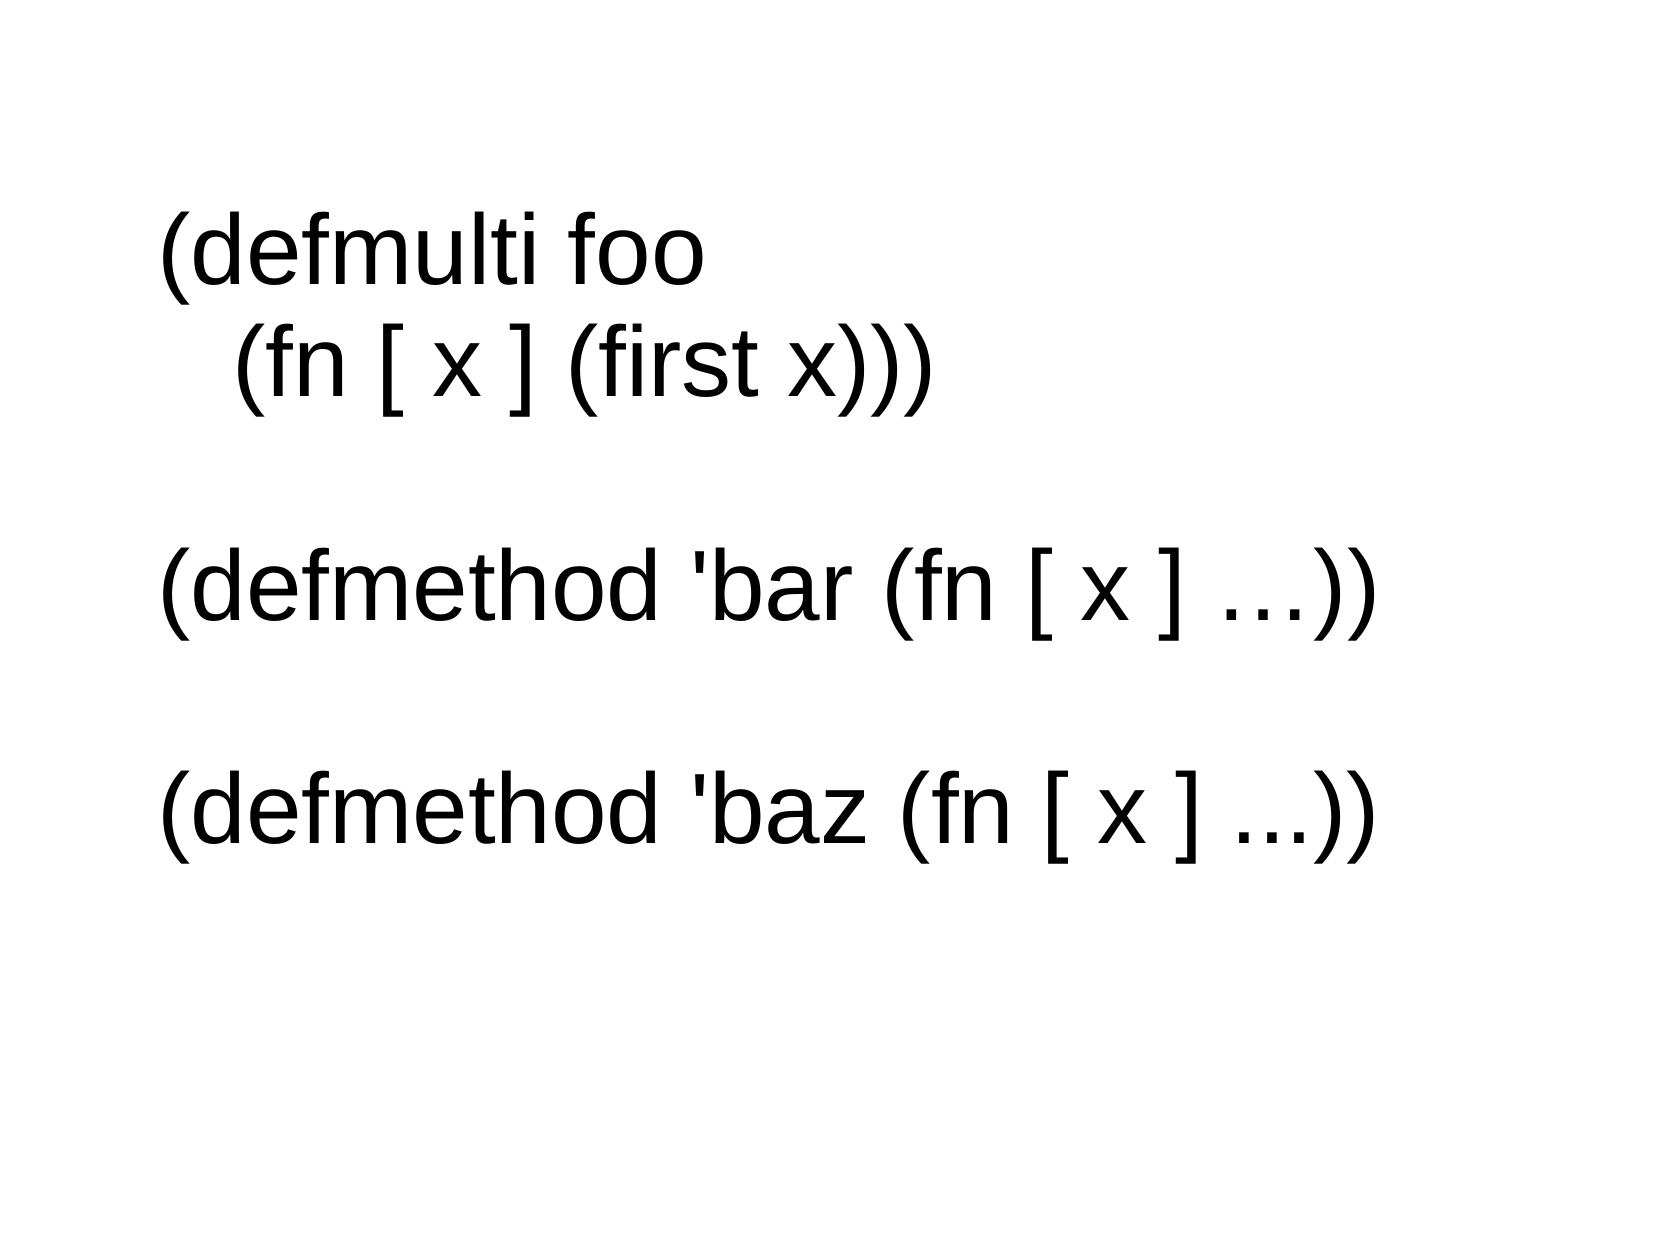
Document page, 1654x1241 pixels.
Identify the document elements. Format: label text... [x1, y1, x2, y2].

subtitle (defmulti foo (fn [ x ] (first x))) (defmethod 'bar (fn [ x ] …)) (defmethod 'baz (fn [ x ] ...)) [82, 49, 1571, 1010]
